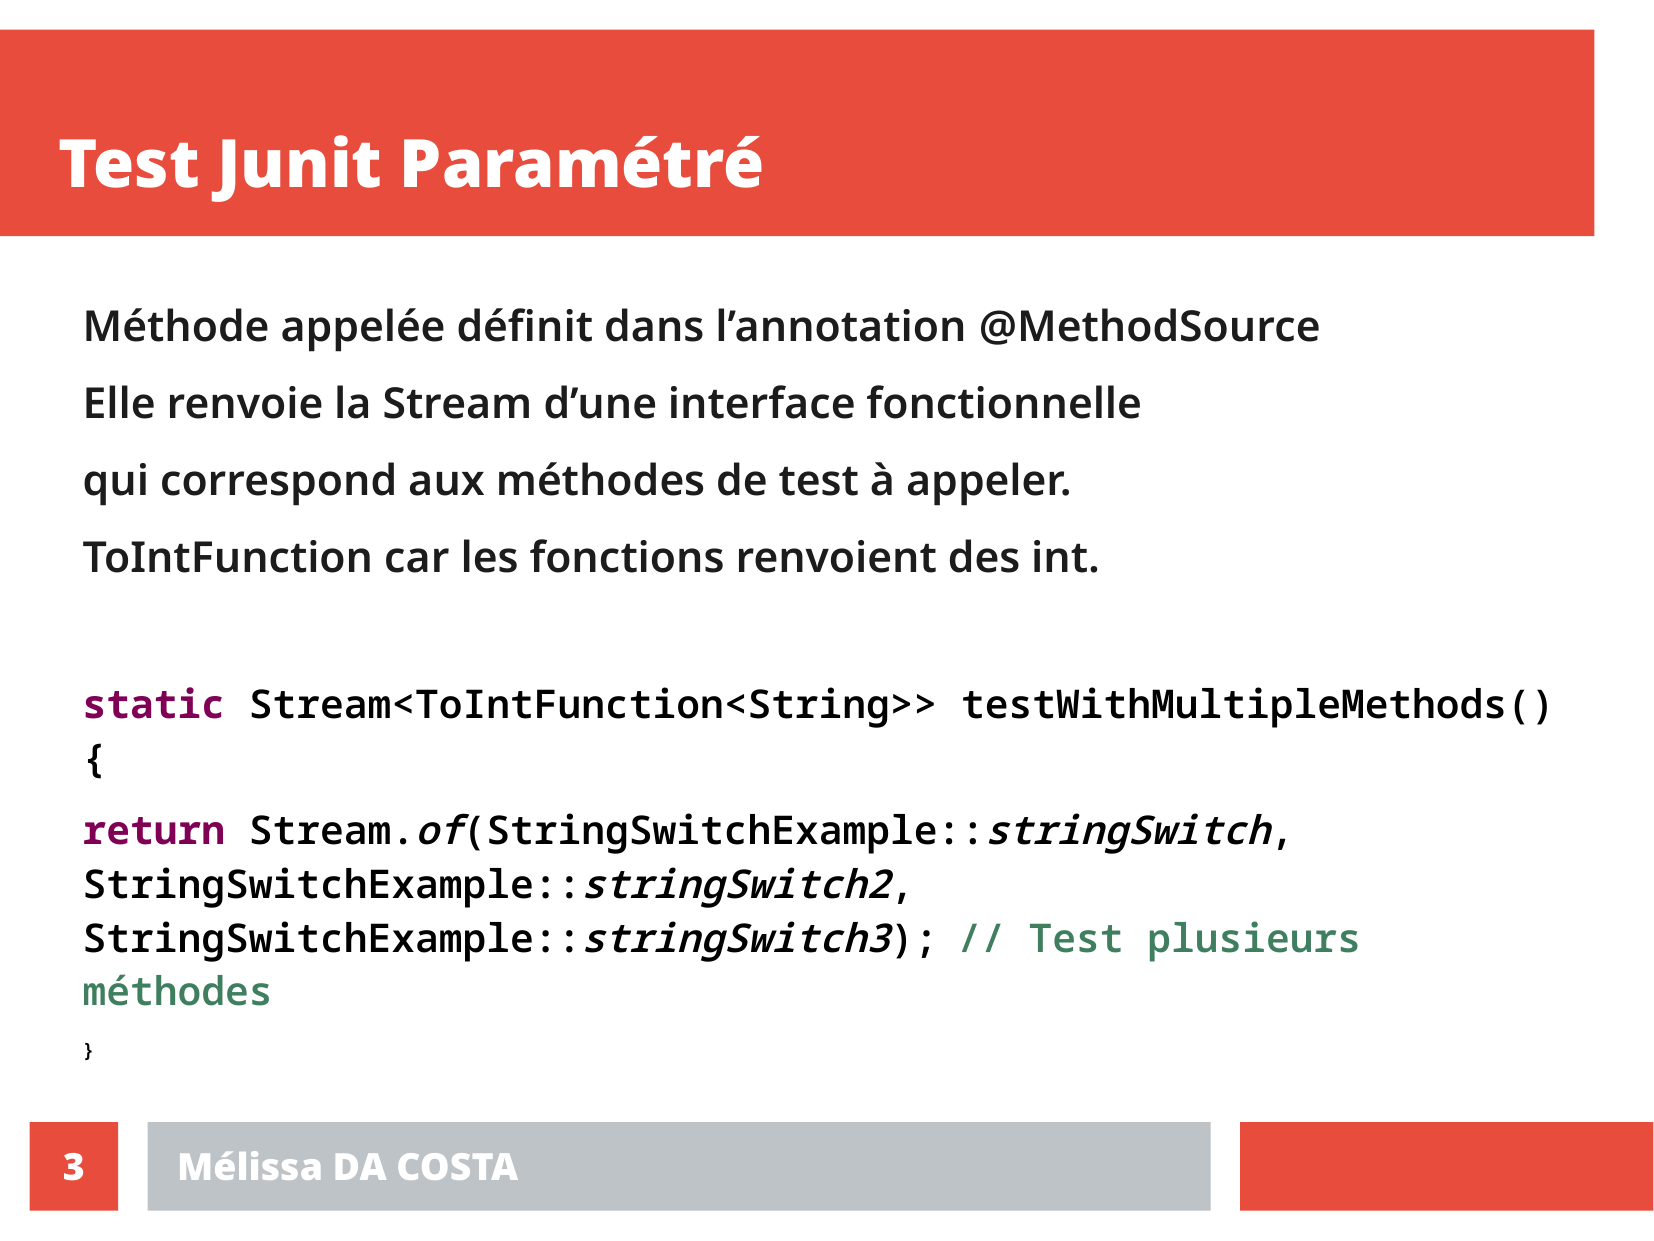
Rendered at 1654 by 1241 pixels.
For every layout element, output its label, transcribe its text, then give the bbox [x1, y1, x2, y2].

title Test Junit Paramétré [59, 59, 1595, 207]
list Méthode appelée définit dans l’annotation @MethodSource Elle renvoie la Stream d’une interface fonctionnelle qui correspond aux méthodes de test à appeler. ToIntFunction car les fonctions renvoient des int. static Stream<ToIntFunction<String>> testWithMultipleMethods(){ return Stream.of(StringSwitchExample::stringSwitch, StringSwitchExample::stringSwitch2, StringSwitchExample::stringSwitch3); // Test plusieurs méthodes } [82, 295, 1571, 1063]
